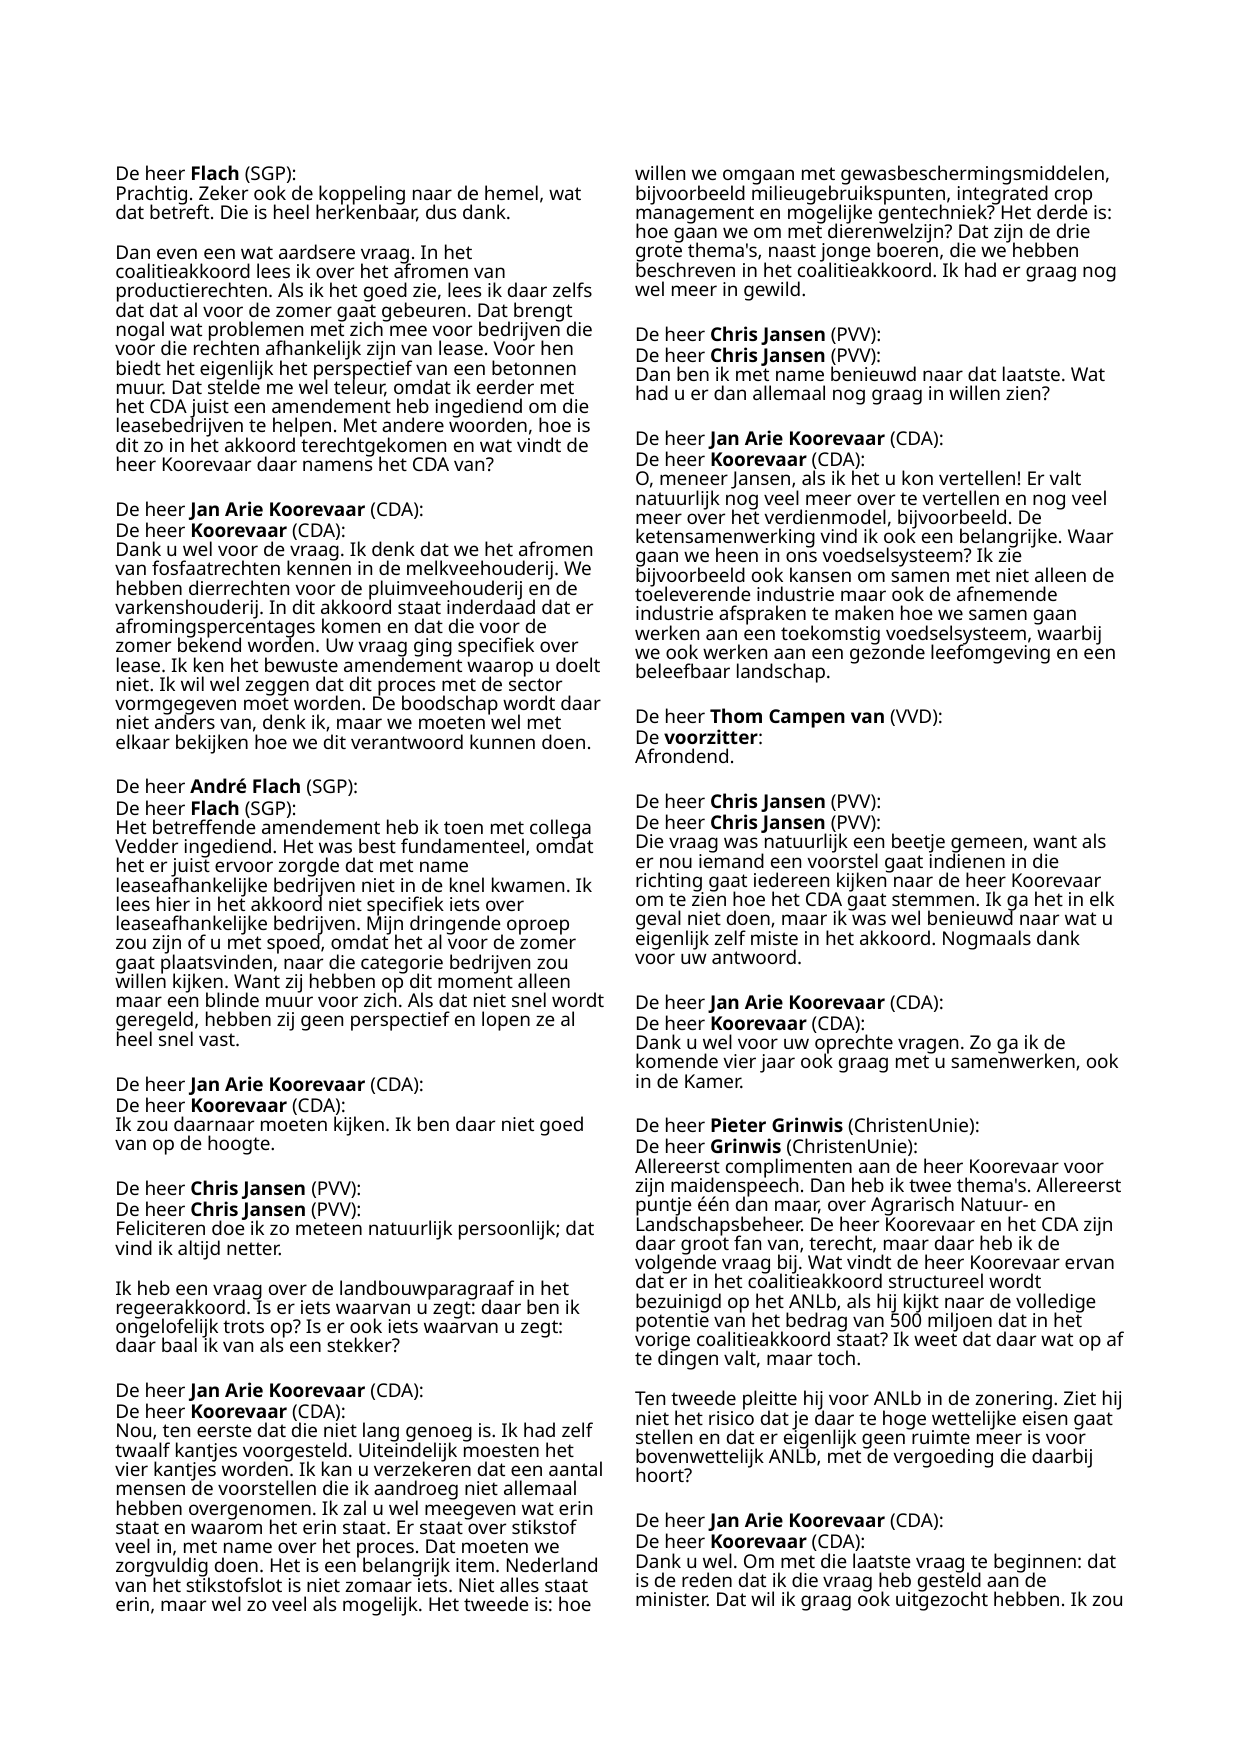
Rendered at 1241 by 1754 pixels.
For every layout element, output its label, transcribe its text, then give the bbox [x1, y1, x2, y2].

text Afrondend. [635, 748, 1125, 767]
text De heer Chris Jansen (PVV): [115, 1201, 605, 1220]
text De heer Flach (SGP): [115, 165, 605, 184]
text Allereerst complimenten aan de heer Koorevaar voor zijn maidenspeech. Dan heb ik twee thema's. Allereerst puntje één dan maar, over Agrarisch Natuur- en Landschapsbeheer. De heer Koorevaar en het CDA zijn daar groot fan van, terecht, maar daar heb ik de volgende vraag bij. Wat vindt de heer Koorevaar ervan dat er in het coalitieakkoord structureel wordt bezuinigd op het ANLb, als hij kijkt naar de volledige potentie van het bedrag van 500 miljoen dat in het vorige coalitieakkoord staat? Ik weet dat daar wat op af te dingen valt, maar toch. [635, 1158, 1125, 1370]
text De heer Thom Campen van (VVD): [635, 703, 1125, 729]
text Dan ben ik met name benieuwd naar dat laatste. Wat had u er dan allemaal nog graag in willen zien? [635, 366, 1125, 404]
text De heer Chris Jansen (PVV): [115, 1175, 605, 1201]
text De heer Koorevaar (CDA): [635, 451, 1125, 470]
text O, meneer Jansen, als ik het u kon vertellen! Er valt natuurlijk nog veel meer over te vertellen en nog veel meer over het verdienmodel, bijvoorbeeld. De ketensamenwerking vind ik ook een belangrijke. Waar gaan we heen in ons voedselsysteem? Ik zie bijvoorbeeld ook kansen om samen met niet alleen de toeleverende industrie maar ook de afnemende industrie afspraken te maken hoe we samen gaan werken aan een toekomstig voedselsysteem, waarbij we ook werken aan een gezonde leefomgeving en een beleefbaar landschap. [635, 470, 1125, 682]
text De heer Grinwis (ChristenUnie): [635, 1138, 1125, 1158]
text Het betreffende amendement heb ik toen met collega Vedder ingediend. Het was best fundamenteel, omdat het er juist ervoor zorgde dat met name leaseafhankelijke bedrijven niet in de knel kwamen. Ik lees hier in het akkoord niet specifiek iets over leaseafhankelijke bedrijven. Mijn dringende oproep zou zijn of u met spoed, omdat het al voor de zomer gaat plaatsvinden, naar die categorie bedrijven zou willen kijken. Want zij hebben op dit moment alleen maar een blinde muur voor zich. Als dat niet snel wordt geregeld, hebben zij geen perspectief en lopen ze al heel snel vast. [115, 819, 605, 1050]
text De heer Koorevaar (CDA): [635, 1015, 1125, 1034]
text Ten tweede pleitte hij voor ANLb in de zonering. Ziet hij niet het risico dat je daar te hoge wettelijke eisen gaat stellen en dat er eigenlijk geen ruimte meer is voor bovenwettelijk ANLb, met de vergoeding die daarbij hoort? [635, 1390, 1125, 1487]
text De heer Flach (SGP): [115, 799, 605, 819]
text Feliciteren doe ik zo meteen natuurlijk persoonlijk; dat vind ik altijd netter. [115, 1220, 605, 1259]
text De heer Koorevaar (CDA): [115, 1403, 605, 1422]
text De heer Jan Arie Koorevaar (CDA): [115, 1071, 605, 1097]
text De heer André Flach (SGP): [115, 774, 605, 799]
text De heer Koorevaar (CDA): [115, 522, 605, 541]
text Dank u wel. Om met die laatste vraag te beginnen: dat is de reden dat ik die vraag heb gesteld aan de minister. Dat wil ik graag ook uitgezocht hebben. Ik zou [635, 1553, 1125, 1610]
text Ik zou daarnaar moeten kijken. Ik ben daar niet goed van op de hoogte. [115, 1116, 605, 1154]
text De heer Chris Jansen (PVV): [635, 788, 1125, 814]
text De heer Jan Arie Koorevaar (CDA): [115, 496, 605, 522]
text De heer Koorevaar (CDA): [115, 1097, 605, 1116]
text De voorzitter: [635, 729, 1125, 748]
text De heer Chris Jansen (PVV): [635, 321, 1125, 347]
text De heer Jan Arie Koorevaar (CDA): [635, 1508, 1125, 1533]
text De heer Jan Arie Koorevaar (CDA): [635, 425, 1125, 451]
text willen we omgaan met gewasbeschermingsmiddelen, bijvoorbeeld milieugebruikspunten, integrated crop management en mogelijke gentechniek? Het derde is: hoe gaan we om met dierenwelzijn? Dat zijn de drie grote thema's, naast jonge boeren, die we hebben beschreven in het coalitieakkoord. Ik had er graag nog wel meer in gewild. [635, 165, 1125, 300]
text De heer Pieter Grinwis (ChristenUnie): [635, 1113, 1125, 1138]
text Dank u wel voor de vraag. Ik denk dat we het afromen van fosfaatrechten kennen in de melkveehouderij. We hebben dierrechten voor de pluimveehouderij en de varkenshouderij. In dit akkoord staat inderdaad dat er afromingspercentages komen en dat die voor de zomer bekend worden. Uw vraag ging specifiek over lease. Ik ken het bewuste amendement waarop u doelt niet. Ik wil wel zeggen dat dit proces met de sector vormgegeven moet worden. De boodschap wordt daar niet anders van, denk ik, maar we moeten wel met elkaar bekijken hoe we dit verantwoord kunnen doen. [115, 541, 605, 753]
text De heer Jan Arie Koorevaar (CDA): [635, 989, 1125, 1015]
text Prachtig. Zeker ook de koppeling naar de hemel, wat dat betreft. Die is heel herkenbaar, dus dank. [115, 184, 605, 223]
text Die vraag was natuurlijk een beetje gemeen, want als er nou iemand een voorstel gaat indienen in die richting gaat iedereen kijken naar de heer Koorevaar om te zien hoe het CDA gaat stemmen. Ik ga het in elk geval niet doen, maar ik was wel benieuwd naar wat u eigenlijk zelf miste in het akkoord. Nogmaals dank voor uw antwoord. [635, 833, 1125, 968]
text De heer Chris Jansen (PVV): [635, 814, 1125, 833]
text Dank u wel voor uw oprechte vragen. Zo ga ik de komende vier jaar ook graag met u samenwerken, ook in de Kamer. [635, 1034, 1125, 1092]
text De heer Chris Jansen (PVV): [635, 347, 1125, 366]
text De heer Jan Arie Koorevaar (CDA): [115, 1377, 605, 1403]
text De heer Koorevaar (CDA): [635, 1533, 1125, 1553]
text Ik heb een vraag over de landbouwparagraaf in het regeerakkoord. Is er iets waarvan u zegt: daar ben ik ongelofelijk trots op? Is er ook iets waarvan u zegt: daar baal ik van als een stekker? [115, 1279, 605, 1357]
text Dan even een wat aardsere vraag. In het coalitieakkoord lees ik over het afromen van productierechten. Als ik het goed zie, lees ik daar zelfs dat dat al voor de zomer gaat gebeuren. Dat brengt nogal wat problemen met zich mee voor bedrijven die voor die rechten afhankelijk zijn van lease. Voor hen biedt het eigenlijk het perspectief van een betonnen muur. Dat stelde me wel teleur, omdat ik eerder met het CDA juist een amendement heb ingediend om die leasebedrijven te helpen. Met andere woorden, hoe is dit zo in het akkoord terechtgekomen en wat vindt de heer Koorevaar daar namens het CDA van? [115, 244, 605, 475]
text Nou, ten eerste dat die niet lang genoeg is. Ik had zelf twaalf kantjes voorgesteld. Uiteindelijk moesten het vier kantjes worden. Ik kan u verzekeren dat een aantal mensen de voorstellen die ik aandroeg niet allemaal hebben overgenomen. Ik zal u wel meegeven wat erin staat en waarom het erin staat. Er staat over stikstof veel in, met name over het proces. Dat moeten we zorgvuldig doen. Het is een belangrijk item. Nederland van het stikstofslot is niet zomaar iets. Niet alles staat erin, maar wel zo veel als mogelijk. Het tweede is: hoe [115, 1422, 605, 1615]
